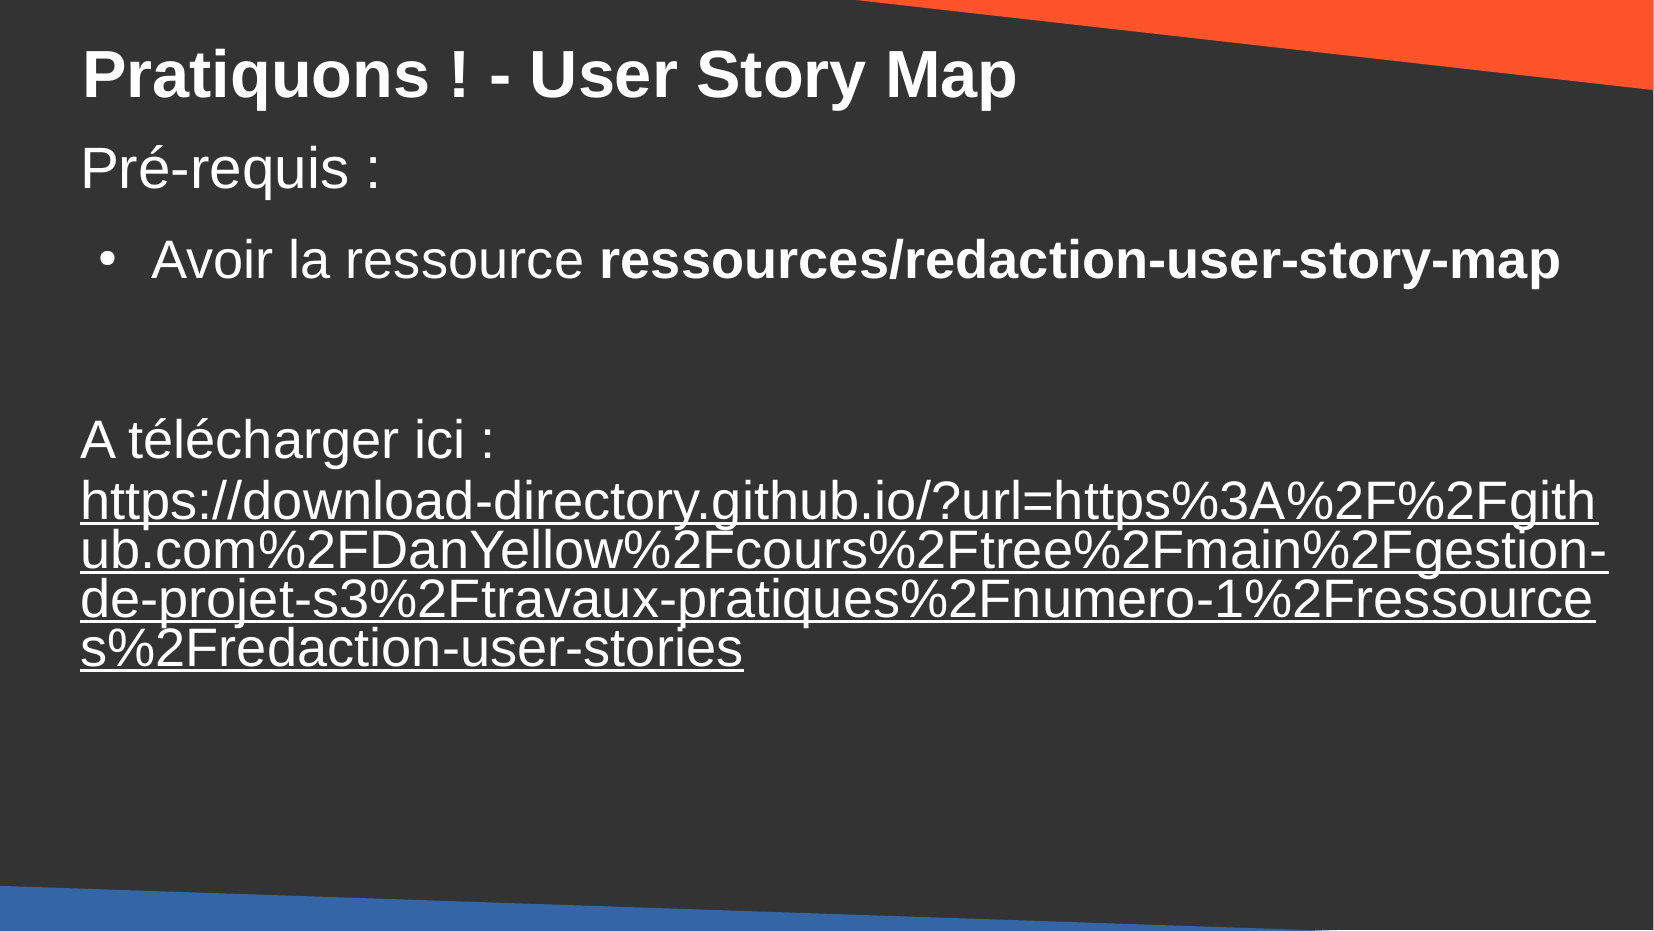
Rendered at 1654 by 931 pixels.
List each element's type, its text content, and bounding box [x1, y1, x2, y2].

list Pré-requis : Avoir la ressource ressources/redaction-user-story-map A télécharger ici : https://download-directory.github.io/?url=https%3A%2F%2Fgithub.com%2FDanYellow%2Fcours%2Ftree%2Fmain%2Fgestion-de-projet-s3%2Ftravaux-pratiques%2Fnumero-1%2Fressources%2Fredaction-user-stories [80, 135, 1620, 721]
title Pratiquons ! - User Story Map [82, 37, 1571, 114]
text_box [0, 885, 1337, 931]
text_box [855, 0, 1654, 91]
